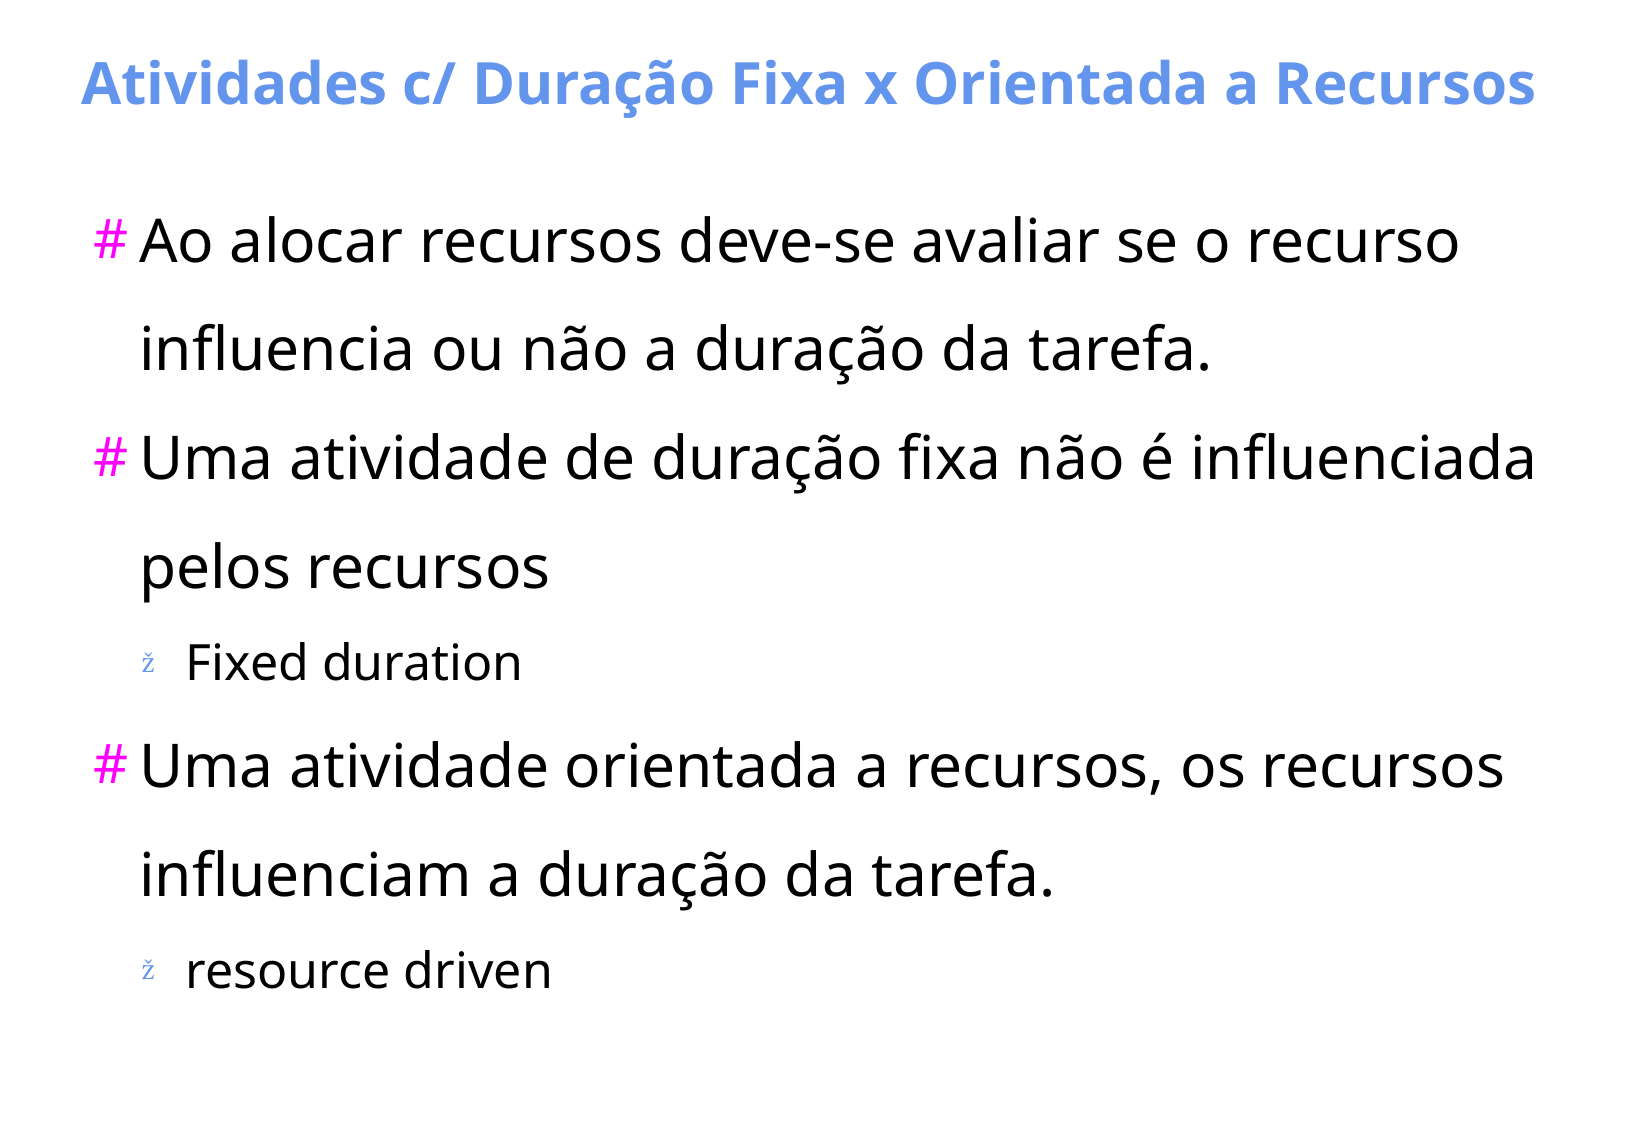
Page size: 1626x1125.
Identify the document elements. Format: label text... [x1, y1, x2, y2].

title Atividades c/ Duração Fixa x Orientada a Recursos [81, 44, 1544, 119]
list Ao alocar recursos deve-se avaliar se o recurso influencia ou não a duração da tarefa. Uma atividade de duração fixa não é influenciada pelos recursos Fixed duration Uma atividade orientada a recursos, os recursos influenciam a duração da tarefa. resource driven [81, 165, 1544, 1016]
